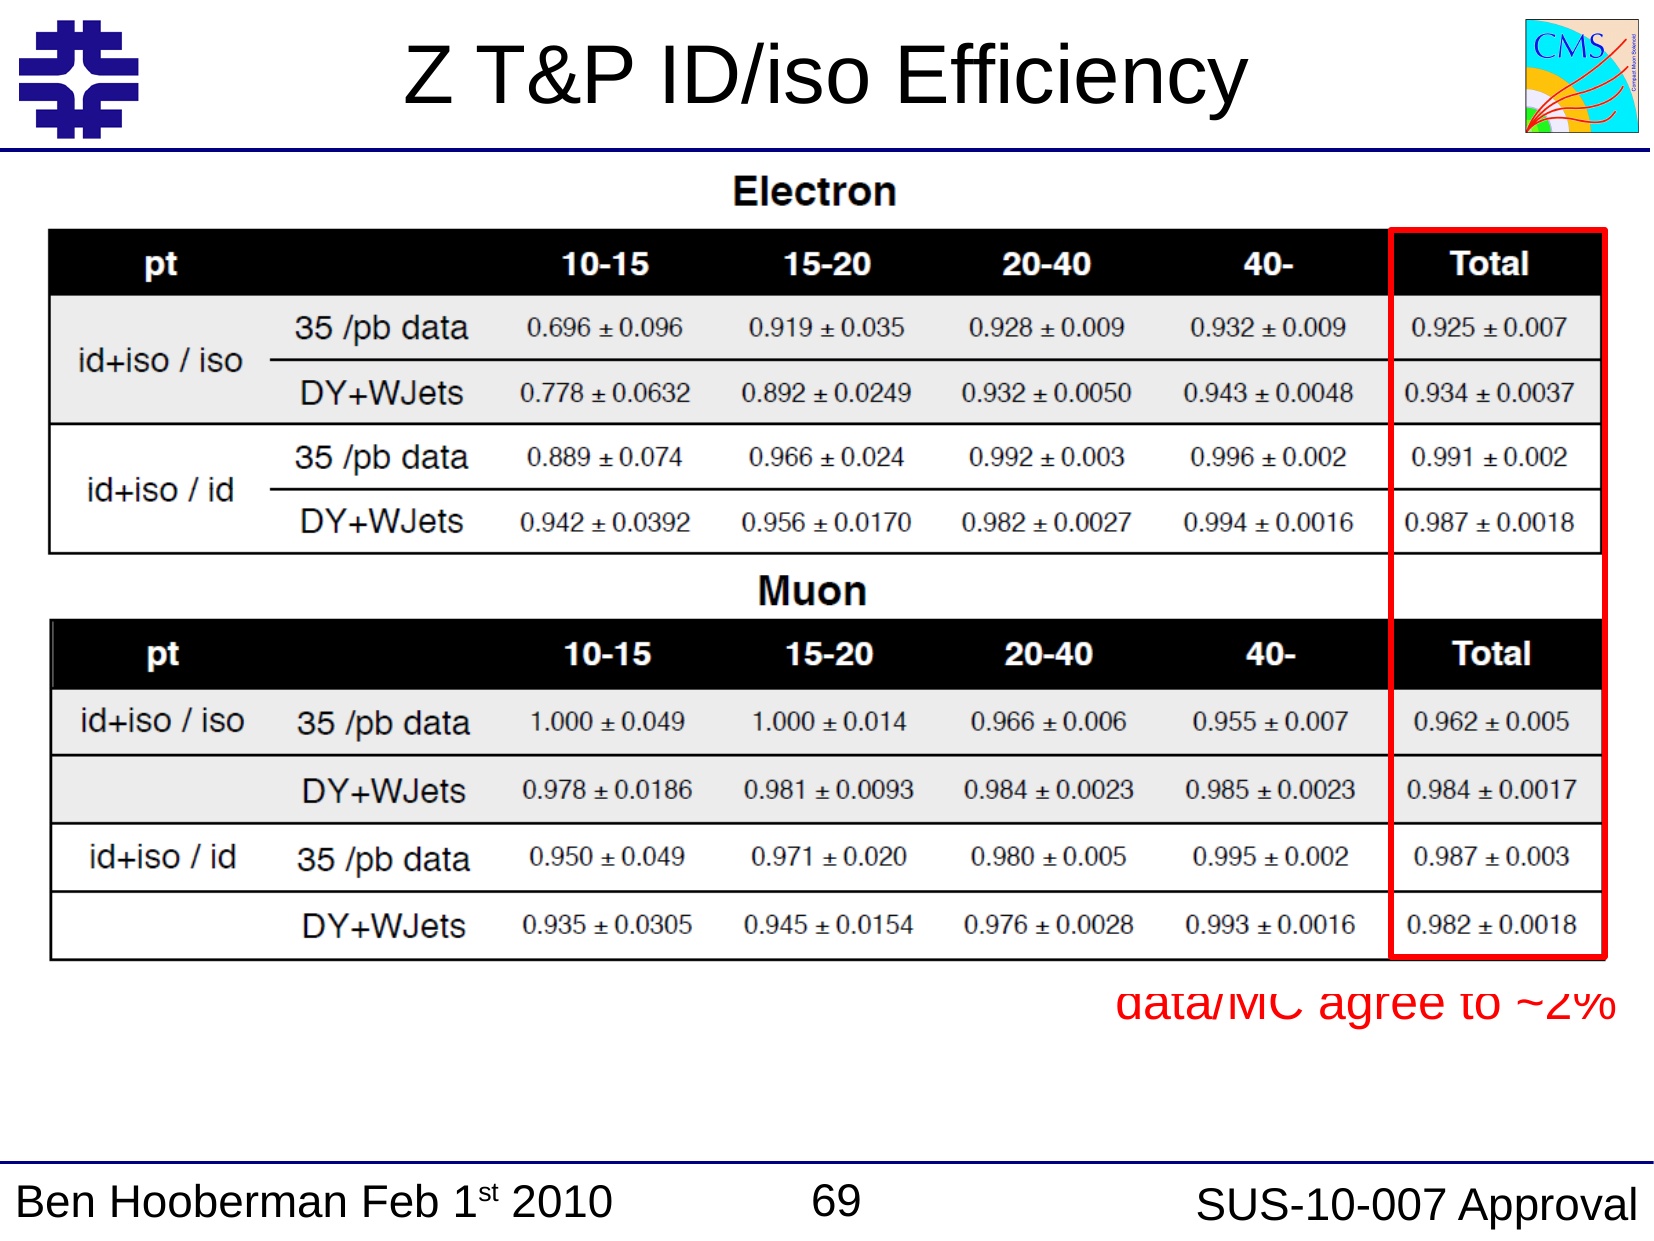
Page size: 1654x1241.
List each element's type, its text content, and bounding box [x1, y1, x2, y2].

picture [0, 154, 1654, 994]
title Z T&P ID/iso Efficiency [0, 0, 1654, 151]
text_box data/MC agree to ~2% [1100, 994, 1654, 1050]
